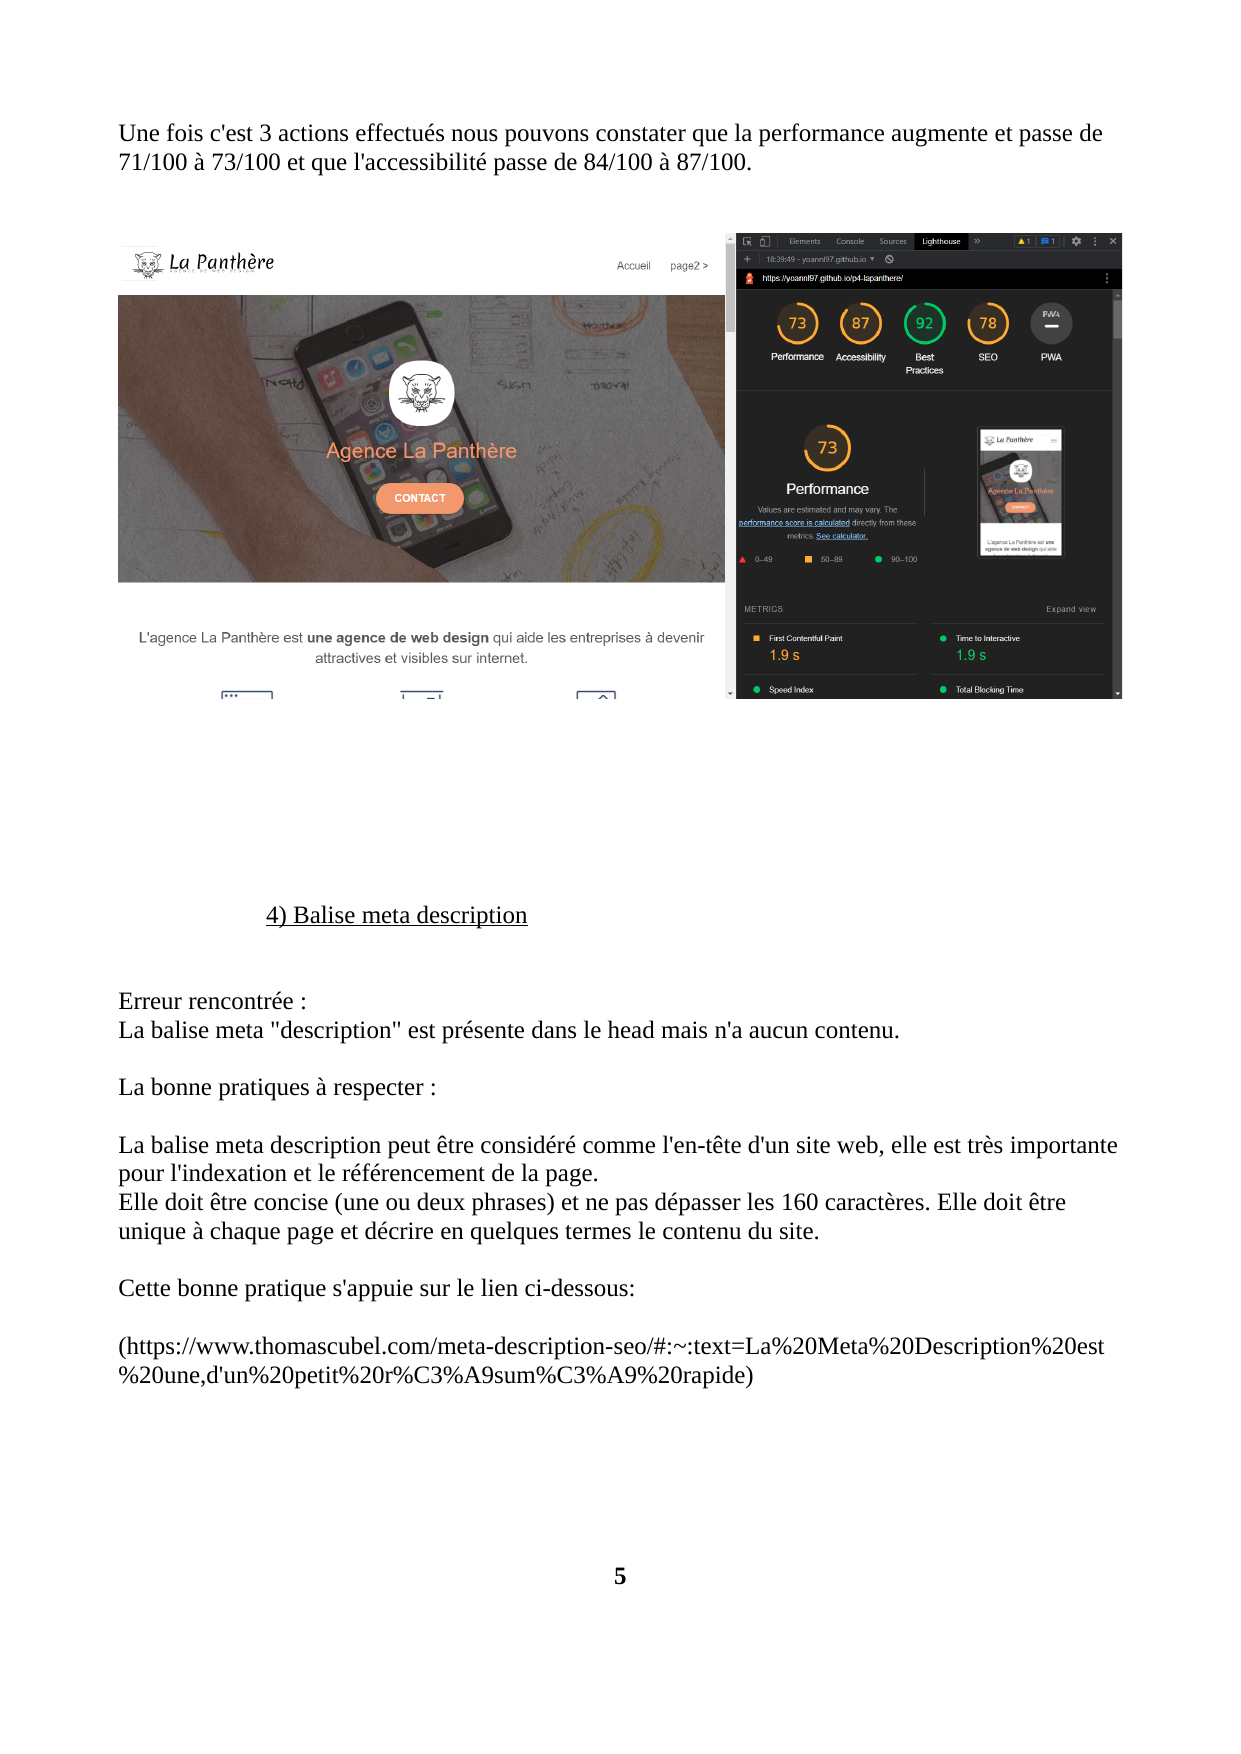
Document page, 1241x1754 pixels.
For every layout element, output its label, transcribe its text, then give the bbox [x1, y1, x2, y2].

text Cette bonne pratique s'appuie sur le lien ci-dessous: [118, 1273, 1122, 1302]
picture [118, 233, 1123, 699]
text Erreur rencontrée : [118, 986, 1122, 1015]
text La balise meta description peut être considéré comme l'en-tête d'un site web, elle est très importante pour l'indexation et le référencement de la page. [118, 1130, 1122, 1187]
text La balise meta "description" est présente dans le head mais n'a aucun contenu. [118, 1015, 1122, 1043]
text Une fois c'est 3 actions effectués nous pouvons constater que la performance augmente et passe de 71/100 à 73/100 et que l'accessibilité passe de 84/100 à 87/100. [118, 118, 1122, 176]
text 4) Balise meta description [118, 900, 1122, 928]
text La bonne pratiques à respecter : [118, 1072, 1122, 1101]
text Elle doit être concise (une ou deux phrases) et ne pas dépasser les 160 caractères. Elle doit être unique à chaque page et décrire en quelques termes le contenu du site. [118, 1187, 1122, 1245]
text (https://www.thomascubel.com/meta-description-seo/#:~:text=La%20Meta%20Description%20est%20une,d'un%20petit%20r%C3%A9sum%C3%A9%20rapide) [118, 1331, 1122, 1388]
text 5 [118, 1561, 1122, 1590]
